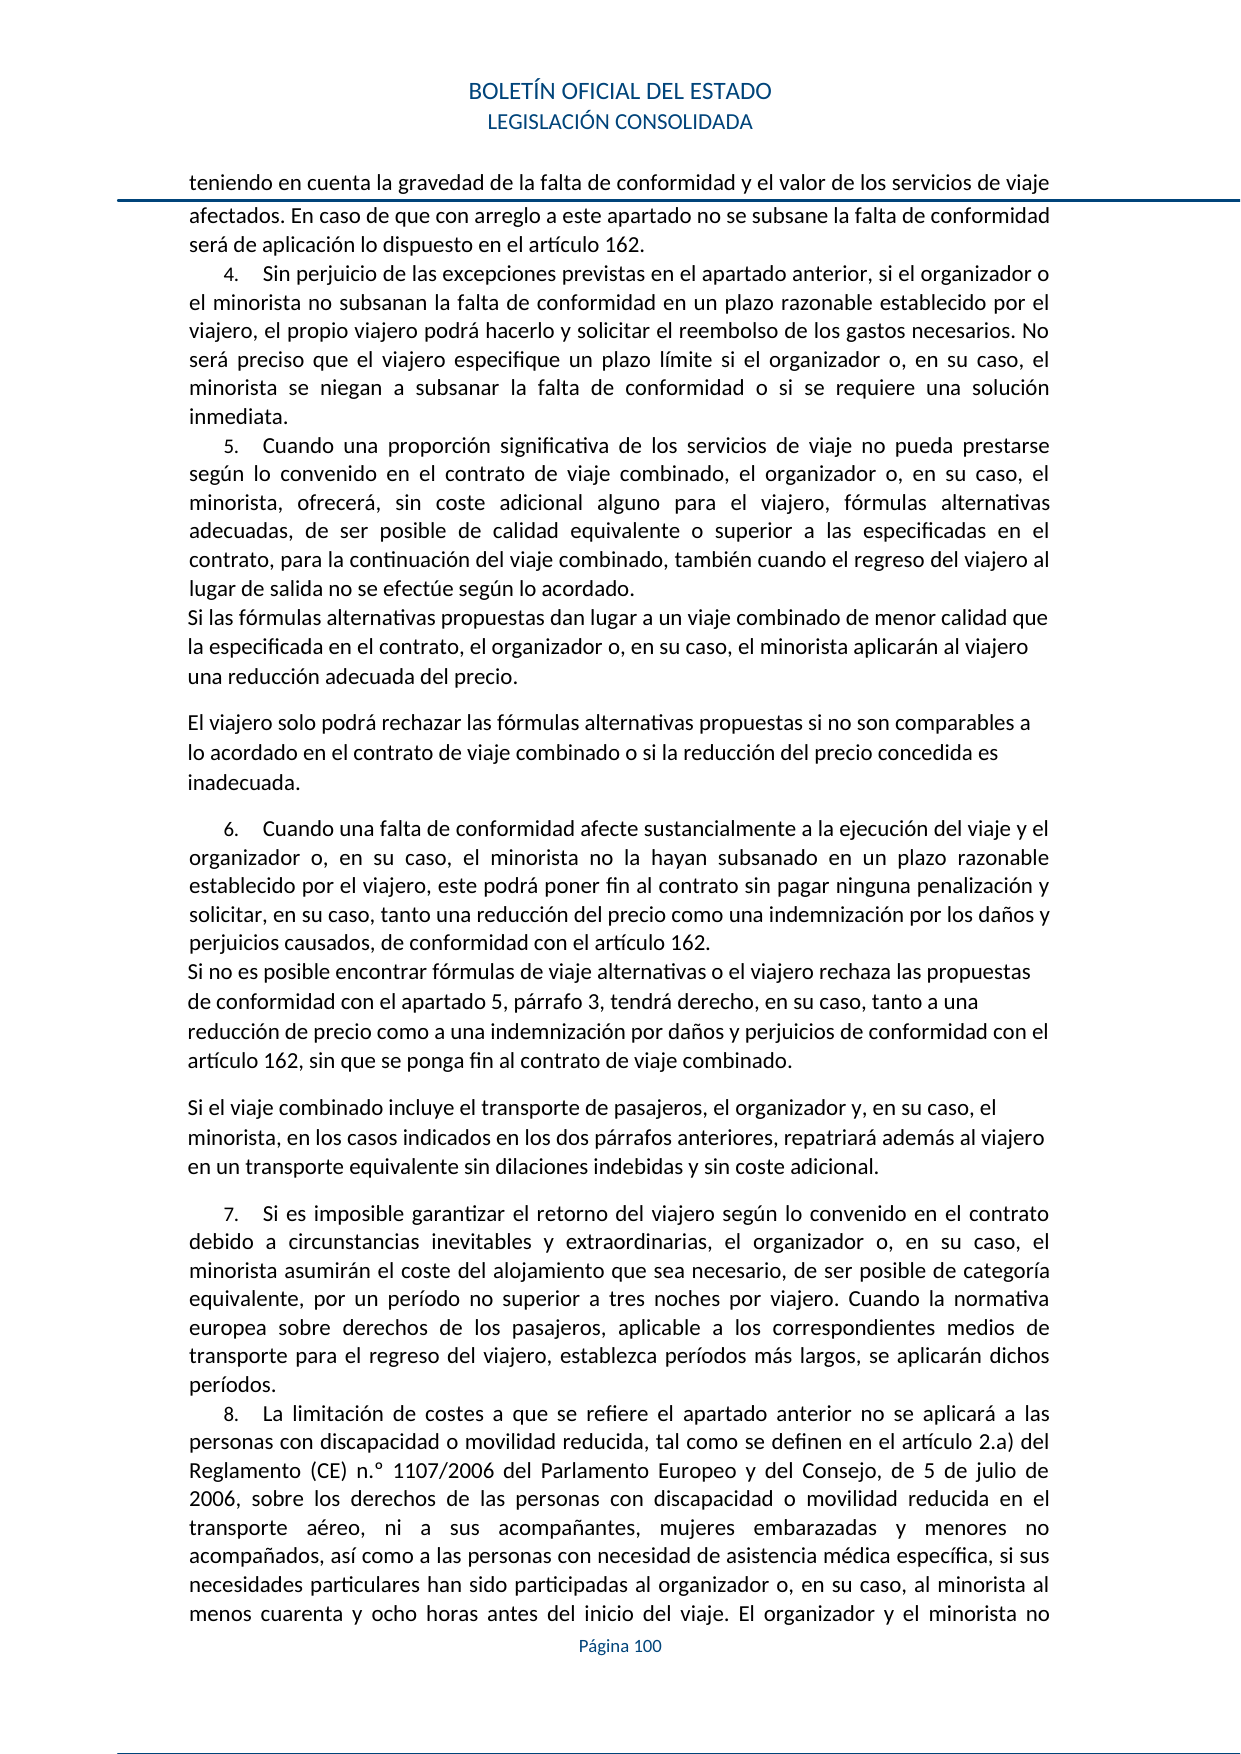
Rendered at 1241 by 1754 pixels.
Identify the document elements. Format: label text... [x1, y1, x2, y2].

list La limitación de costes a que se refiere el apartado anterior no se aplicará a las personas con discapacidad o movilidad reducida, tal como se definen en el artículo 2.a) del Reglamento (CE) n.º 1107/2006 del Parlamento Europeo y del Consejo, de 5 de julio de 2006, sobre los derechos de las personas con discapacidad o movilidad reducida en el transporte aéreo, ni a sus acompañantes, mujeres embarazadas y menores no acompañados, así como a las personas con necesidad de asistencia médica específica, si sus necesidades particulares han sido participadas al organizador o, en su caso, al minorista al menos cuarenta y ocho horas antes del inicio del viaje. El organizador y el minorista no [189, 1399, 1051, 1627]
list Si es imposible garantizar el retorno del viajero según lo convenido en el contrato debido a circunstancias inevitables y extraordinarias, el organizador o, en su caso, el minorista asumirán el coste del alojamiento que sea necesario, de ser posible de categoría equivalente, por un período no superior a tres noches por viajero. Cuando la normativa europea sobre derechos de los pasajeros, aplicable a los correspondientes medios de transporte para el regreso del viajero, establezca períodos más largos, se aplicarán dichos períodos. [189, 1199, 1051, 1398]
text Si el viaje combinado incluye el transporte de pasajeros, el organizador y, en su caso, el minorista, en los casos indicados en los dos párrafos anteriores, repatriará además al viajero en un transporte equivalente sin dilaciones indebidas y sin coste adicional. [187, 1093, 1051, 1180]
list Cuando una proporción significativa de los servicios de viaje no pueda prestarse según lo convenido en el contrato de viaje combinado, el organizador o, en su caso, el minorista, ofrecerá, sin coste adicional alguno para el viajero, fórmulas alternativas adecuadas, de ser posible de calidad equivalente o superior a las especificadas en el contrato, para la continuación del viaje combinado, también cuando el regreso del viajero al lugar de salida no se efectúe según lo acordado. [189, 431, 1051, 602]
text El viajero solo podrá rechazar las fórmulas alternativas propuestas si no son comparables a lo acordado en el contrato de viaje combinado o si la reducción del precio concedida es inadecuada. [187, 708, 1051, 796]
list Sin perjuicio de las excepciones previstas en el apartado anterior, si el organizador o el minorista no subsanan la falta de conformidad en un plazo razonable establecido por el viajero, el propio viajero podrá hacerlo y solicitar el reembolso de los gastos necesarios. No será preciso que el viajero especifique un plazo límite si el organizador o, en su caso, el minorista se niegan a subsanar la falta de conformidad o si se requiere una solución inmediata. [189, 259, 1051, 430]
list afectados. En caso de que con arreglo a este apartado no se subsane la falta de conformidad será de aplicación lo dispuesto en el artículo 162. [189, 202, 1051, 258]
list teniendo en cuenta la gravedad de la falta de conformidad y el valor de los servicios de viaje [189, 168, 1051, 199]
text Si no es posible encontrar fórmulas de viaje alternativas o el viajero rechaza las propuestas de conformidad con el apartado 5, párrafo 3, tendrá derecho, en su caso, tanto a una reducción de precio como a una indemnización por daños y perjuicios de conformidad con el artículo 162, sin que se ponga fin al contrato de viaje combinado. [187, 957, 1051, 1074]
text Si las fórmulas alternativas propuestas dan lugar a un viaje combinado de menor calidad que la especificada en el contrato, el organizador o, en su caso, el minorista aplicarán al viajero una reducción adecuada del precio. [187, 603, 1051, 690]
list Cuando una falta de conformidad afecte sustancialmente a la ejecución del viaje y el organizador o, en su caso, el minorista no la hayan subsanado en un plazo razonable establecido por el viajero, este podrá poner fin al contrato sin pagar ninguna penalización y solicitar, en su caso, tanto una reducción del precio como una indemnización por los daños y perjuicios causados, de conformidad con el artículo 162. [189, 814, 1051, 956]
